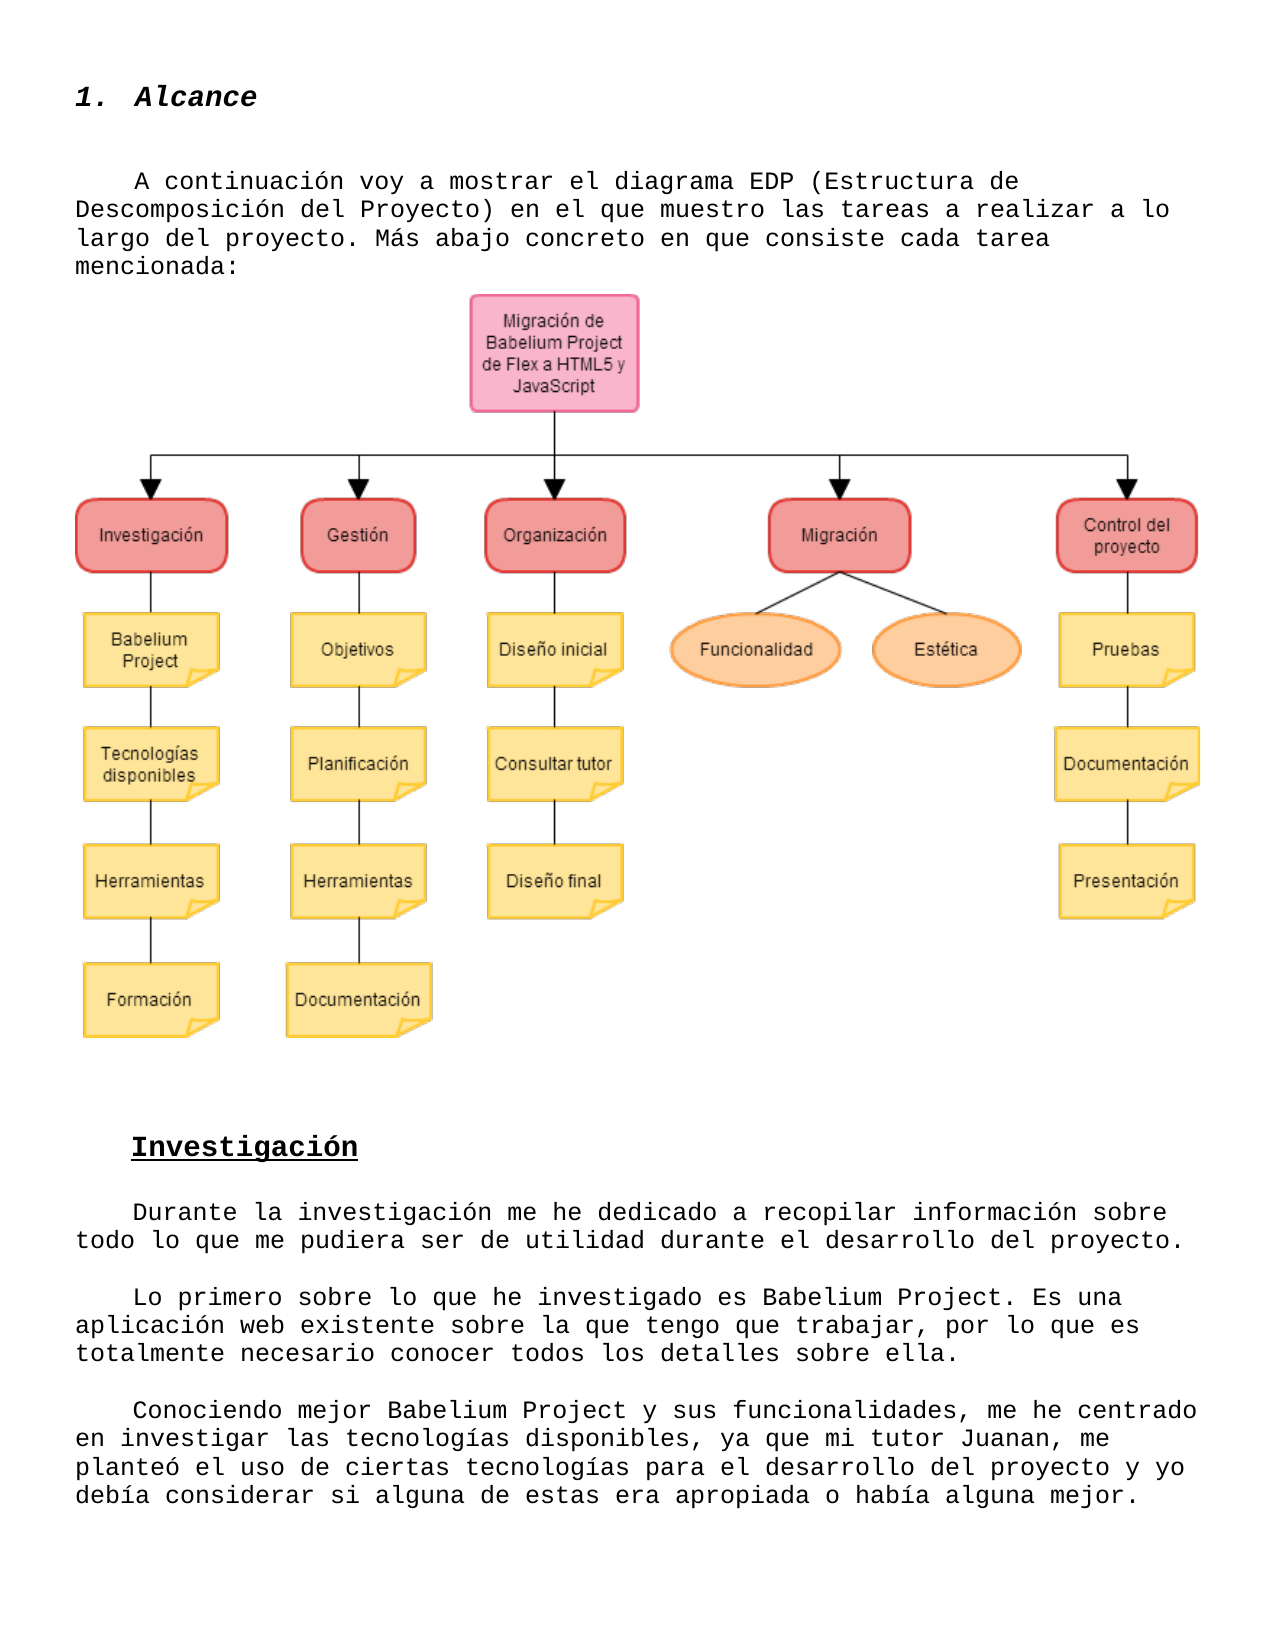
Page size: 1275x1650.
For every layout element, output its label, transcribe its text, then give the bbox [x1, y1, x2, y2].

subtitle Alcance [75, 82, 1200, 115]
text Conociendo mejor Babelium Project y sus funcionalidades, me he centrado en investigar las tecnologías disponibles, ya que mi tutor Juanan, me planteó el uso de ciertas tecnologías para el desarrollo del proyecto y yo debía considerar si alguna de estas era apropiada o había alguna mejor. [75, 1398, 1200, 1511]
text Durante la investigación me he dedicado a recopilar información sobre todo lo que me pudiera ser de utilidad durante el desarrollo del proyecto. [75, 1199, 1200, 1256]
subtitle Investigación [75, 1132, 1200, 1165]
picture [75, 294, 1200, 1038]
text Lo primero sobre lo que he investigado es Babelium Project. Es una aplicación web existente sobre la que tengo que trabajar, por lo que es totalmente necesario conocer todos los detalles sobre ella. [75, 1284, 1200, 1369]
text A continuación voy a mostrar el diagrama EDP (Estructura de Descomposición del Proyecto) en el que muestro las tareas a realizar a lo largo del proyecto. Más abajo concreto en que consiste cada tarea mencionada: [75, 168, 1200, 282]
